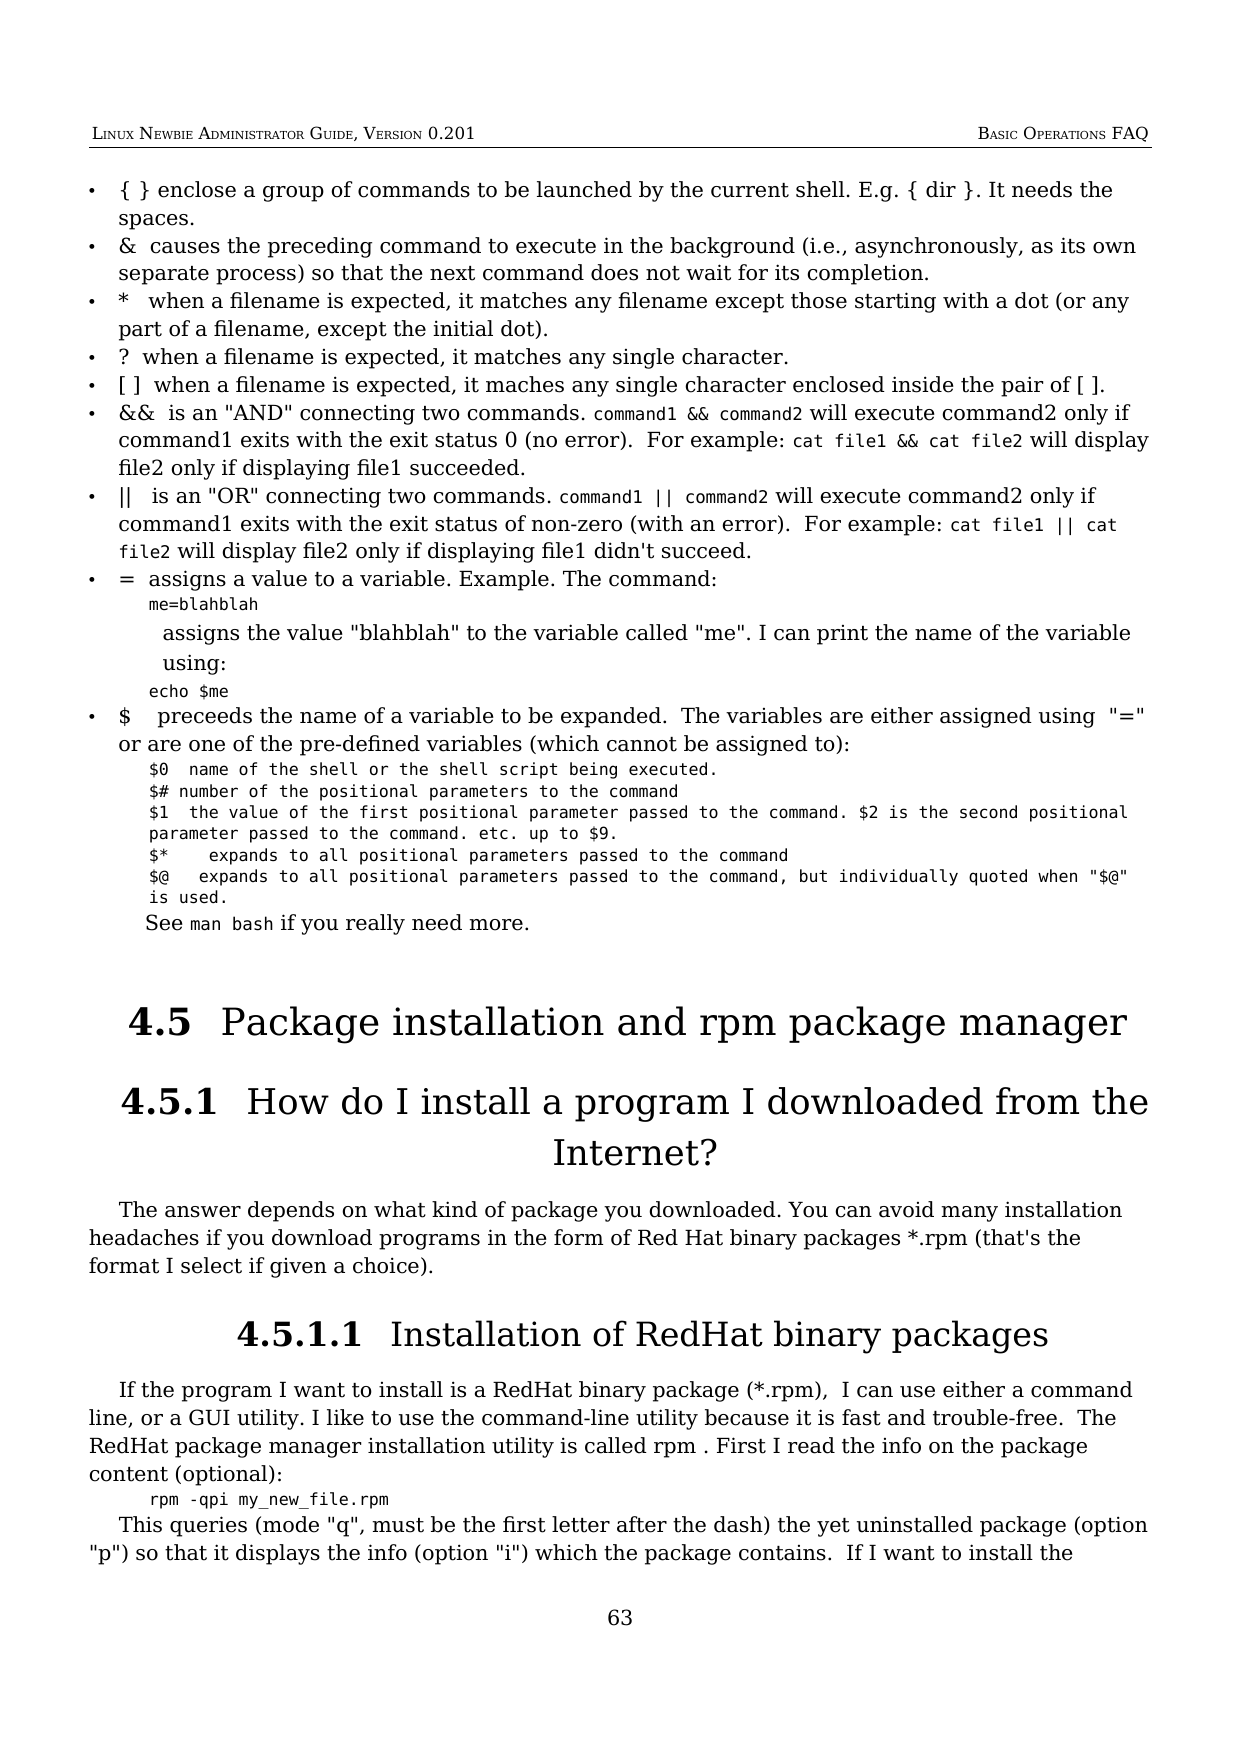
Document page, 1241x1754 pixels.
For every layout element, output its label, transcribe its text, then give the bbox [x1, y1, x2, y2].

list [ ] when a filename is expected, it maches any single character enclosed inside the pair of [ ]. [88, 373, 1152, 397]
list & causes the preceding command to execute in the background (i.e., asynchronously, as its own separate process) so that the next command does not wait for its completion. [88, 234, 1152, 286]
text $@ expands to all positional parameters passed to the command, but individually quoted when "$@" is used. [148, 867, 1152, 908]
text assigns the value "blahblah" to the variable called "me". I can print the name of the variable using: [162, 621, 1152, 675]
text This queries (mode "q", must be the first letter after the dash) the yet uninstalled package (option "p") so that it displays the info (option "i") which the package contains. If I want to install the [88, 1513, 1152, 1565]
list || is an "OR" connecting two commands. command1 || command2 will execute command2 only if command1 exits with the exit status of non-zero (with an error). For example: cat file1 || cat file2 will display file2 only if displaying file1 didn't succeed. [88, 484, 1152, 564]
text See man bash if you really need more. [88, 911, 1152, 936]
text echo $me [148, 681, 1152, 701]
list $ preceeds the name of a variable to be expanded. The variables are either assigned using "=" or are one of the pre-defined variables (which cannot be assigned to): [88, 704, 1152, 757]
text $# number of the positional parameters to the command [148, 781, 1152, 801]
list && is an "AND" connecting two commands. command1 && command2 will execute command2 only if command1 exits with the exit status 0 (no error). For example: cat file1 && cat file2 will display file2 only if displaying file1 succeeded. [88, 401, 1152, 481]
list { } enclose a group of commands to be launched by the current shell. E.g. { dir }. It needs the spaces. [88, 178, 1152, 230]
text $0 name of the shell or the shell script being executed. [148, 760, 1152, 779]
list = assigns a value to a variable. Example. The command: [88, 567, 1152, 592]
subtitle Package installation and rpm package manager [88, 1000, 1152, 1044]
text The answer depends on what kind of package you downloaded. You can avoid many installation headaches if you download programs in the form of Red Hat binary packages *.rpm (that's the format I select if given a choice). [88, 1198, 1152, 1278]
subtitle Installation of RedHat binary packages [88, 1315, 1152, 1354]
list ? when a filename is expected, it matches any single character. [88, 345, 1152, 369]
text rpm -qpi my_new_file.rpm [148, 1490, 1152, 1509]
list * when a filename is expected, it matches any filename except those starting with a dot (or any part of a filename, except the initial dot). [88, 289, 1152, 341]
text $1 the value of the first positional parameter passed to the command. $2 is the second positional parameter passed to the command. etc. up to $9. [148, 803, 1152, 844]
text $* expands to all positional parameters passed to the command [148, 846, 1152, 865]
text me=blahblah [148, 595, 1152, 615]
text If the program I want to install is a RedHat binary package (*.rpm), I can use either a command line, or a GUI utility. I like to use the command-line utility because it is fast and trouble-free. The RedHat package manager installation utility is called rpm . First I read the info on the package content (optional): [88, 1379, 1152, 1486]
subtitle How do I install a program I downloaded from the Internet? [88, 1081, 1152, 1174]
